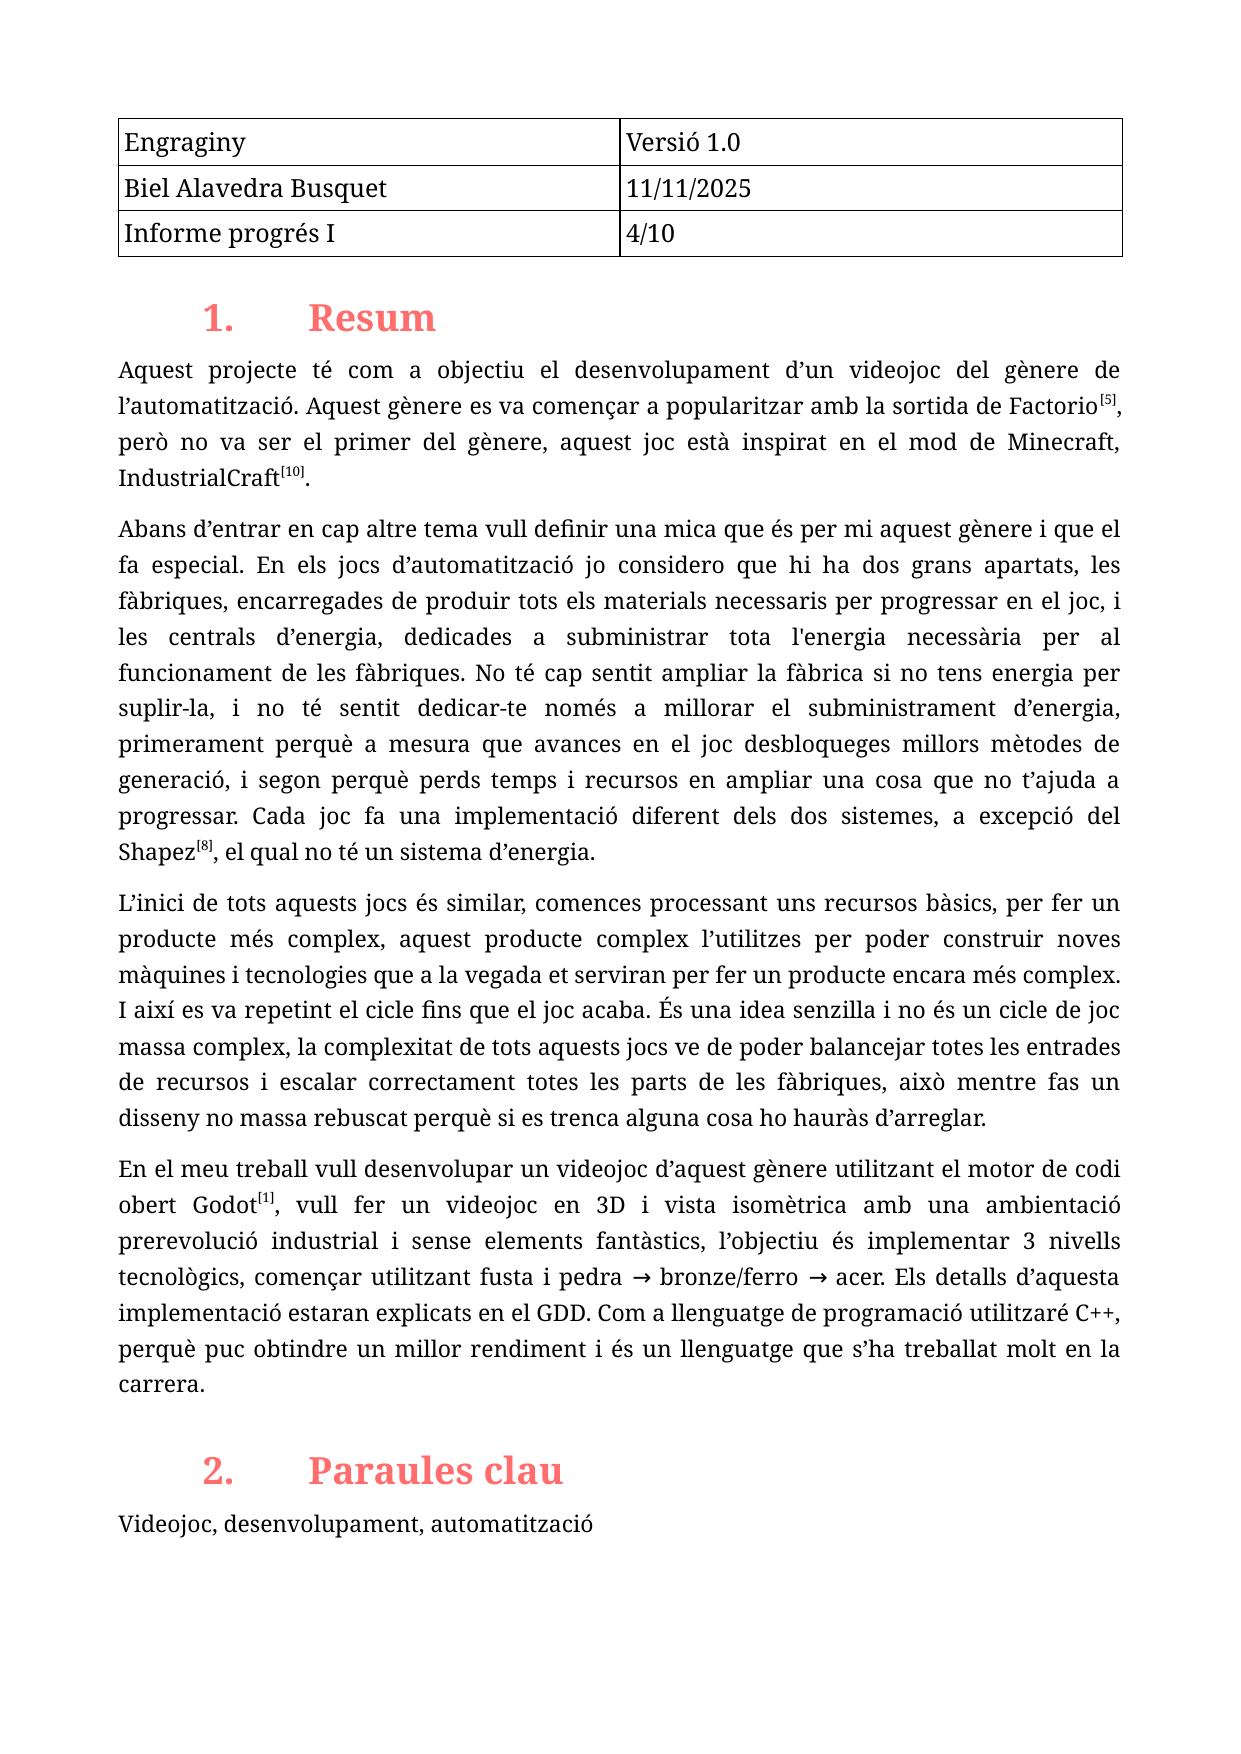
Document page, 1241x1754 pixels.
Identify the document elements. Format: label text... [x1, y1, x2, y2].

text En el meu treball vull desenvolupar un videojoc d’aquest gènere utilitzant el motor de codi obert Godot[1], vull fer un videojoc en 3D i vista isomètrica amb una ambientació prerevolució industrial i sense elements fantàstics, l’objectiu és implementar 3 nivells tecnològics, començar utilitzant fusta i pedra → bronze/ferro → acer. Els detalls d’aquesta implementació estaran explicats en el GDD. Com a llenguatge de programació utilitzaré C++, perquè puc obtindre un millor rendiment i és un llenguatge que s’ha treballat molt en la carrera. [118, 1153, 1122, 1400]
text Videojoc, desenvolupament, automatització [118, 1507, 1122, 1539]
subtitle Paraules clau [193, 1444, 1122, 1495]
text L’inici de tots aquests jocs és similar, comences processant uns recursos bàsics, per fer un producte més complex, aquest producte complex l’utilitzes per poder construir noves màquines i tecnologies que a la vegada et serviran per fer un producte encara més complex. I així es va repetint el cicle fins que el joc acaba. És una idea senzilla i no és un cicle de joc massa complex, la complexitat de tots aquests jocs ve de poder balancejar totes les entrades de recursos i escalar correctament totes les parts de les fàbriques, això mentre fas un disseny no massa rebuscat perquè si es trenca alguna cosa ho hauràs d’arreglar. [118, 887, 1122, 1133]
text Aquest projecte té com a objectiu el desenvolupament d’un videojoc del gènere de l’automatització. Aquest gènere es va començar a popularitzar amb la sortida de Factorio[5], però no va ser el primer del gènere, aquest joc està inspirat en el mod de Minecraft, IndustrialCraft[10]. [118, 354, 1122, 493]
text Abans d’entrar en cap altre tema vull definir una mica que és per mi aquest gènere i que el fa especial. En els jocs d’automatització jo considero que hi ha dos grans apartats, les fàbriques, encarregades de produir tots els materials necessaris per progressar en el joc, i les centrals d’energia, dedicades a subministrar tota l'energia necessària per al funcionament de les fàbriques. No té cap sentit ampliar la fàbrica si no tens energia per suplir-la, i no té sentit dedicar-te només a millorar el subministrament d’energia, primerament perquè a mesura que avances en el joc desbloqueges millors mètodes de generació, i segon perquè perds temps i recursos en ampliar una cosa que no t’ajuda a progressar. Cada joc fa una implementació diferent dels dos sistemes, a excepció del Shapez[8], el qual no té un sistema d’energia. [118, 513, 1122, 867]
subtitle Resum [193, 291, 1122, 342]
